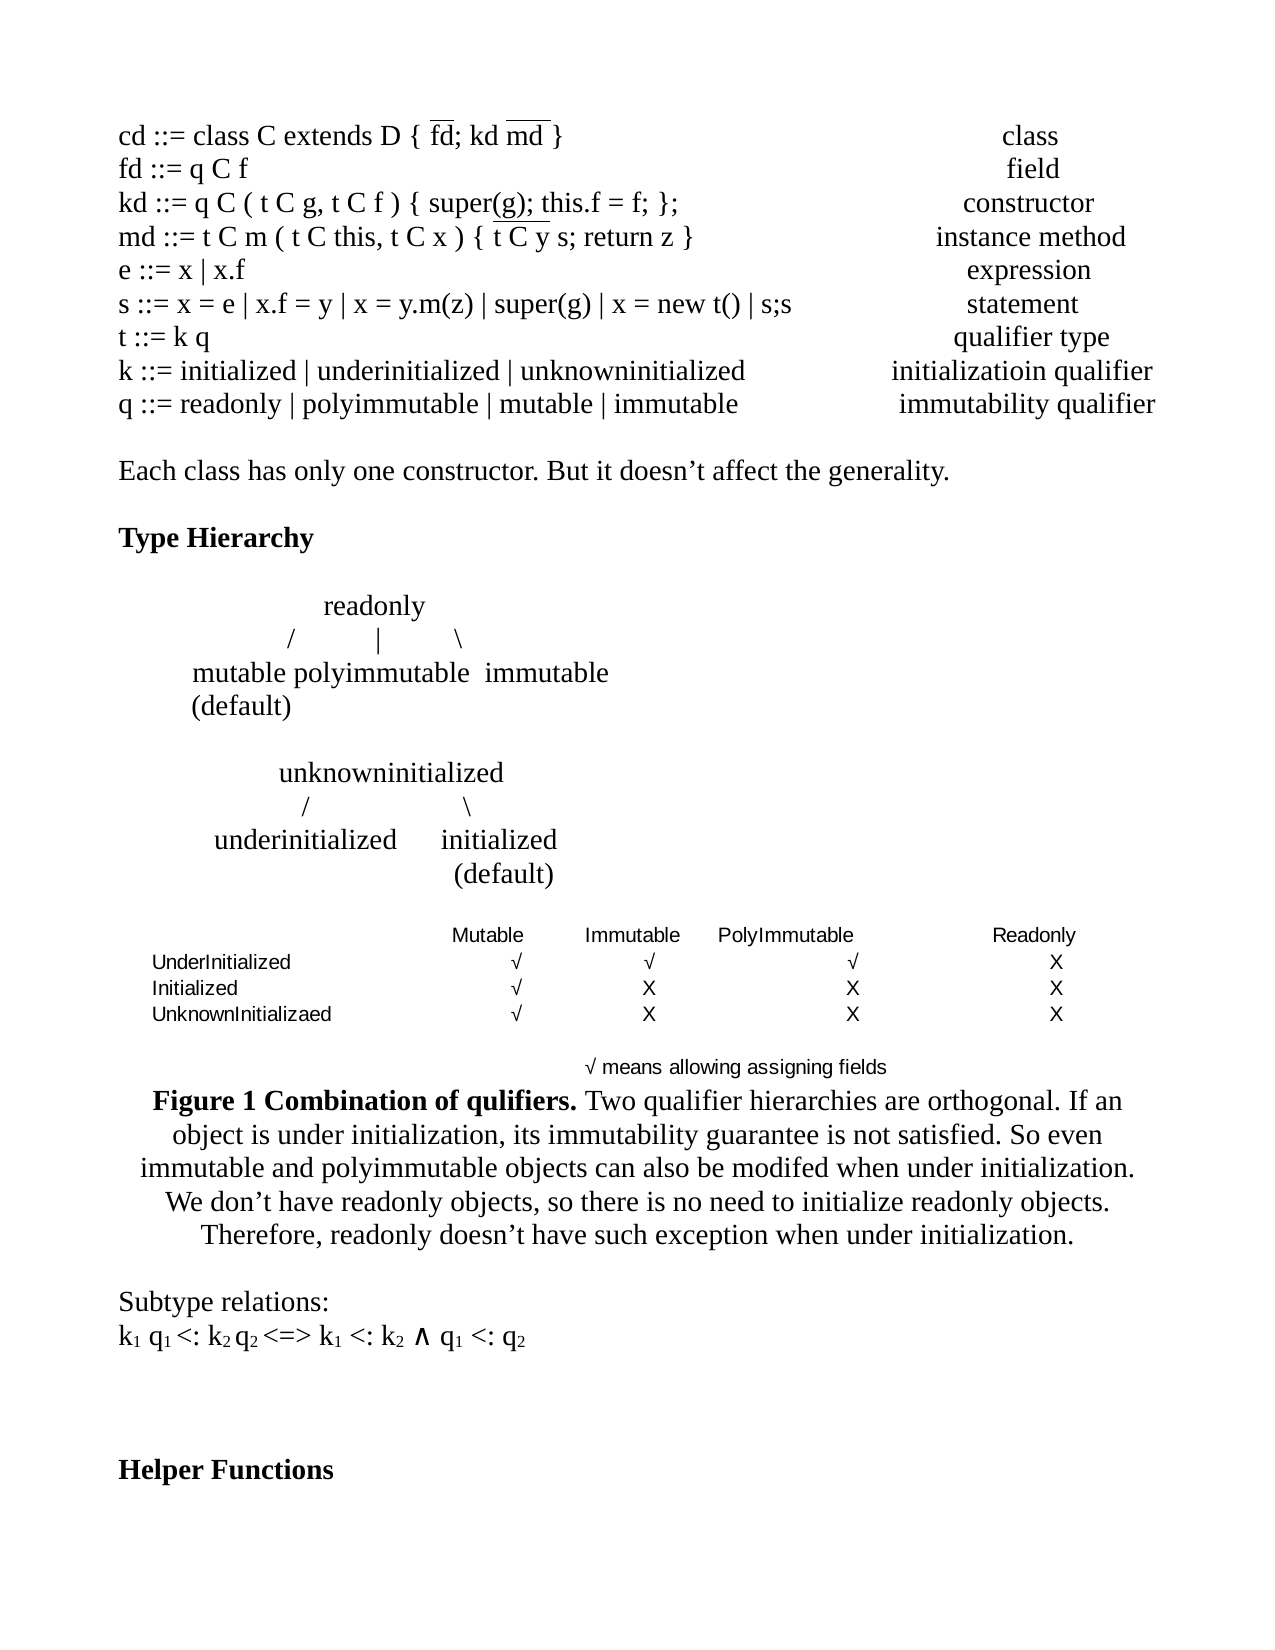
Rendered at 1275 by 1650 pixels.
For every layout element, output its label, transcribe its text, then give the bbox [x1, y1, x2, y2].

text / | \ [118, 621, 1157, 655]
text mutable polyimmutable immutable [118, 655, 1157, 688]
text readonly [118, 588, 1157, 621]
text Subtype relations: [118, 1284, 1157, 1318]
text (default) [118, 856, 1157, 889]
text s ::= x = e | x.f = y | x = y.m(z) | super(g) | x = new t() | s;s statement [118, 286, 1157, 319]
text k ::= initialized | underinitialized | unknowninitialized initializatioin qualifier [118, 353, 1157, 386]
text Helper Functions [118, 1452, 1157, 1486]
text Type Hierarchy [118, 521, 1157, 554]
text underinitialized initialized [118, 822, 1157, 856]
text Each class has only one constructor. But it doesn’t affect the generality. [118, 453, 1157, 487]
text unknowninitialized [118, 755, 1157, 789]
text / \ [118, 789, 1157, 822]
text t ::= k q qualifier type [118, 319, 1157, 353]
text kd ::= q C ( t C g, t C f ) { super(g); this.f = f; }; constructor [118, 185, 1157, 219]
text Figure 1 Combination of qulifiers. Two qualifier hierarchies are orthogonal. If an object is under initialization, its immutability guarantee is not satisfied. So even immutable and polyimmutable objects can also be modifed when under initialization. We don’t have readonly objects, so there is no need to initialize readonly objects. Therefore, readonly doesn’t have such exception when under initialization. [118, 923, 1157, 1251]
text k1 q1 <: k2 q2 <=> k1 <: k2 ∧ q1 <: q2 [118, 1318, 1157, 1352]
text cd ::= class C extends D { fd; kd md } class [118, 118, 1157, 152]
text q ::= readonly | polyimmutable | mutable | immutable immutability qualifier [118, 386, 1157, 420]
text md ::= t C m ( t C this, t C x ) { t C y s; return z } instance method [118, 219, 1157, 252]
text fd ::= q C f field [118, 152, 1157, 185]
text e ::= x | x.f expression [118, 252, 1157, 286]
text (default) [118, 688, 1157, 722]
